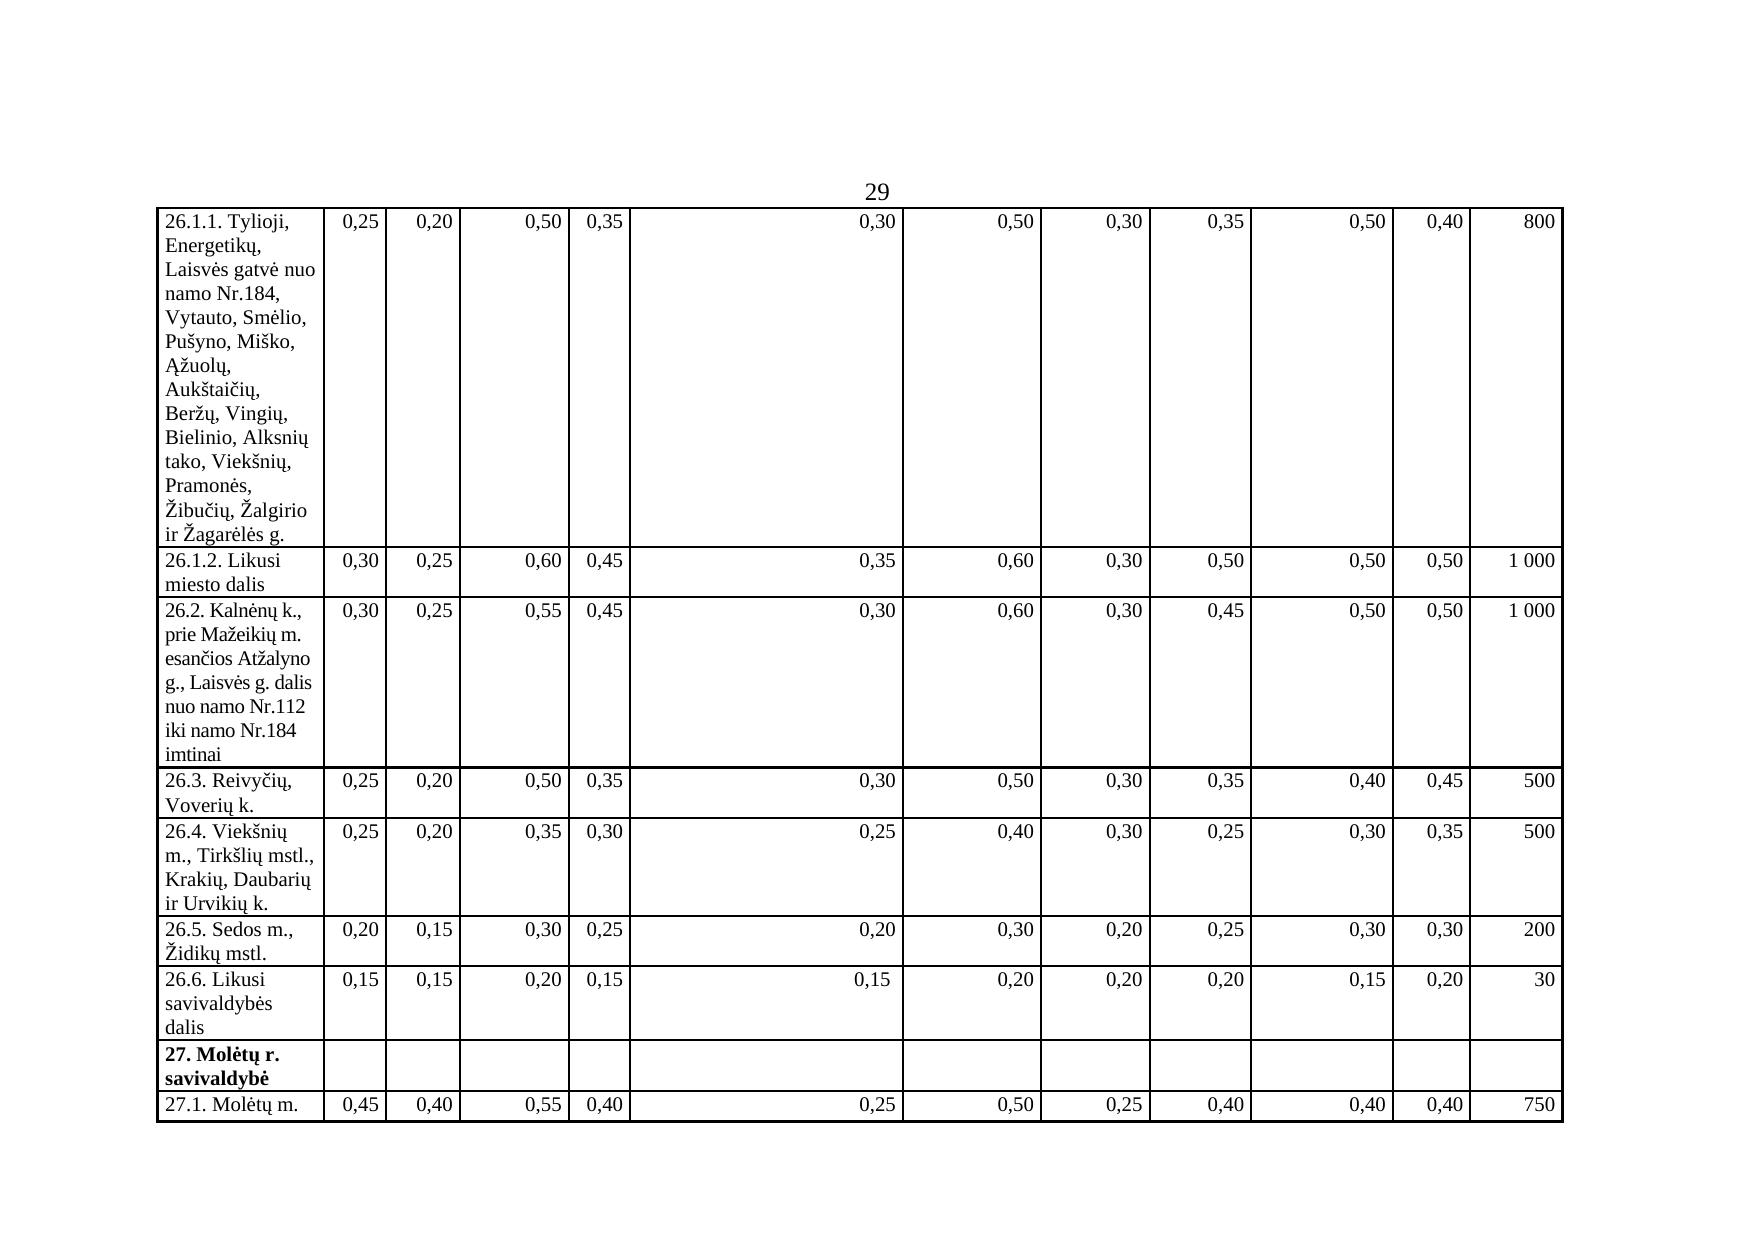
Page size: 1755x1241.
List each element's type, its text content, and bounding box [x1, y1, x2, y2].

table_cell [1586, 1090, 1590, 1120]
table_cell 0,35 [461, 819, 568, 915]
table_cell 0,25 [325, 819, 385, 915]
table_cell 0,50 [1252, 598, 1392, 766]
table_cell [570, 1041, 629, 1089]
table_cell 0,30 [1394, 917, 1469, 965]
table_cell 0,25 [1042, 1092, 1149, 1120]
table_cell 0,30 [570, 819, 629, 915]
table_cell 0,20 [1394, 967, 1469, 1039]
table_cell 0,45 [325, 1092, 385, 1120]
table_cell 0,15 [570, 967, 629, 1039]
table_cell [1564, 207, 1586, 546]
table_cell 0,40 [387, 1092, 459, 1120]
table_cell 0,30 [904, 917, 1040, 965]
table_cell 0,30 [461, 917, 568, 965]
table_cell [1586, 1039, 1590, 1089]
table_cell [904, 1041, 1040, 1089]
table_cell 0,20 [1151, 967, 1250, 1039]
table_cell [1564, 1090, 1586, 1120]
table_cell 0,40 [1252, 1092, 1392, 1120]
table_cell 27. Molėtų r. savivaldybė [159, 1041, 323, 1089]
table_cell 26.6. Likusi savivaldybės dalis [159, 967, 323, 1039]
table_cell 0,35 [570, 769, 629, 817]
table_cell 0,25 [631, 819, 902, 915]
table_cell 0,35 [1151, 769, 1250, 817]
table_cell [1252, 1041, 1392, 1089]
table_cell [1564, 817, 1586, 915]
table_cell 0,60 [461, 548, 568, 596]
table_cell 0,50 [904, 769, 1040, 817]
table_cell 0,50 [1151, 548, 1250, 596]
table_cell 0,40 [1151, 1092, 1250, 1120]
table_cell [1564, 766, 1586, 817]
table_cell 26.5. Sedos m., Židikų mstl. [159, 917, 323, 965]
table_cell 0,55 [461, 598, 568, 766]
table_cell 0,30 [631, 209, 902, 546]
table_cell [1590, 817, 1597, 915]
table_cell 200 [1471, 917, 1561, 965]
table_cell 750 [1471, 1092, 1561, 1120]
table_cell 0,50 [1252, 548, 1392, 596]
table_cell 0,30 [1042, 819, 1149, 915]
table_cell 0,25 [387, 598, 459, 766]
table_cell 0,50 [904, 209, 1040, 546]
table_cell 0,20 [1042, 967, 1149, 1039]
table_cell 500 [1471, 769, 1561, 817]
table_cell [1590, 915, 1597, 965]
table_cell 0,60 [904, 548, 1040, 596]
table_cell [1586, 817, 1590, 915]
table_cell 0,15 [325, 967, 385, 1039]
table_cell 0,25 [387, 548, 459, 596]
table_cell [1586, 766, 1590, 817]
table_cell 0,35 [570, 209, 629, 546]
table_cell [1590, 596, 1597, 766]
table_cell [1564, 915, 1586, 965]
table_cell 0,20 [387, 769, 459, 817]
table_cell 0,25 [325, 209, 385, 546]
table_cell 30 [1471, 967, 1561, 1039]
table_cell [1564, 546, 1586, 596]
table_cell [1590, 965, 1597, 1039]
table_cell 0,50 [1394, 598, 1469, 766]
table_cell 0,20 [387, 209, 459, 546]
table_cell 0,50 [461, 769, 568, 817]
table_cell 1 000 [1471, 598, 1561, 766]
table_cell 26.4. Viekšnių m., Tirkšlių mstl., Krakių, Daubarių ir Urvikių k. [159, 819, 323, 915]
table_cell [1564, 596, 1586, 766]
table_cell 0,30 [325, 598, 385, 766]
table_cell 0,35 [1394, 819, 1469, 915]
table_cell 0,40 [1394, 1092, 1469, 1120]
table_cell [1586, 596, 1590, 766]
table_cell 0,30 [631, 598, 902, 766]
table_cell [1564, 1039, 1586, 1089]
table_cell [1586, 207, 1590, 546]
table_cell 0,35 [631, 548, 902, 596]
table_cell 0,15 [631, 967, 902, 1039]
table_cell 0,15 [387, 967, 459, 1039]
table_cell 0,60 [904, 598, 1040, 766]
table_cell 0,55 [461, 1092, 568, 1120]
table_cell 26.3. Reivyčių, Voverių k. [159, 769, 323, 817]
table_cell 0,15 [387, 917, 459, 965]
table_cell 0,50 [904, 1092, 1040, 1120]
table_cell [1590, 546, 1597, 596]
table_cell [1151, 1041, 1250, 1089]
table_cell 0,25 [570, 917, 629, 965]
table_cell 0,30 [325, 548, 385, 596]
table_cell 0,45 [570, 548, 629, 596]
table_cell [1586, 965, 1590, 1039]
table_cell 0,30 [1252, 819, 1392, 915]
table_cell 0,50 [1394, 548, 1469, 596]
table_cell [1586, 915, 1590, 965]
table_cell 0,35 [1151, 209, 1250, 546]
table_cell 0,30 [1042, 598, 1149, 766]
table_cell 500 [1471, 819, 1561, 915]
table_cell 0,50 [461, 209, 568, 546]
table_cell 0,30 [1252, 917, 1392, 965]
table_cell 0,20 [1042, 917, 1149, 965]
table_cell 0,40 [1394, 209, 1469, 546]
table_cell 0,20 [631, 917, 902, 965]
table_cell 26.1.1. Tylioji, Energetikų, Laisvės gatvė nuo namo Nr.184, Vytauto, Smėlio, Pušyno, Miško, Ąžuolų, Aukštaičių, Beržų, Vingių, Bielinio, Alksnių tako, Viekšnių, Pramonės, Žibučių, Žalgirio ir Žagarėlės g. [159, 209, 323, 546]
table_cell 1 000 [1471, 548, 1561, 596]
table_cell [1586, 546, 1590, 596]
table_cell [1590, 766, 1597, 817]
table_cell 0,20 [904, 967, 1040, 1039]
table_cell [1042, 1041, 1149, 1089]
table_cell 0,40 [904, 819, 1040, 915]
table_cell 27.1. Molėtų m. [159, 1092, 323, 1120]
table_cell 0,20 [387, 819, 459, 915]
table_cell [1564, 965, 1586, 1039]
table_cell [387, 1041, 459, 1089]
table_cell 0,25 [631, 1092, 902, 1120]
table_cell 0,20 [461, 967, 568, 1039]
table_cell 0,30 [1042, 769, 1149, 817]
table_cell 0,45 [570, 598, 629, 766]
table_cell 0,15 [1252, 967, 1392, 1039]
table_cell [1394, 1041, 1469, 1089]
table_cell 0,45 [1394, 769, 1469, 817]
table_cell 0,30 [631, 769, 902, 817]
table_cell 0,30 [1042, 209, 1149, 546]
table_cell 0,45 [1151, 598, 1250, 766]
table_cell 0,40 [570, 1092, 629, 1120]
table_cell 0,40 [1252, 769, 1392, 817]
table_cell 0,50 [1252, 209, 1392, 546]
table_cell [1471, 1041, 1561, 1089]
table_cell 26.1.2. Likusi miesto dalis [159, 548, 323, 596]
table_cell 0,30 [1042, 548, 1149, 596]
table_cell [325, 1041, 385, 1089]
table_cell 0,25 [325, 769, 385, 817]
table_cell 0,20 [325, 917, 385, 965]
table_cell [1590, 1039, 1597, 1089]
table_cell 800 [1471, 209, 1561, 546]
table_cell [631, 1041, 902, 1089]
table_cell 0,25 [1151, 917, 1250, 965]
table_cell [1590, 207, 1597, 546]
table_cell [461, 1041, 568, 1089]
table_cell [1590, 1090, 1597, 1120]
table_cell 0,25 [1151, 819, 1250, 915]
table_cell 26.2. Kalnėnų k., prie Mažeikių m. esančios Atžalyno g., Laisvės g. dalis nuo namo Nr.112 iki namo Nr.184 imtinai [159, 598, 323, 766]
